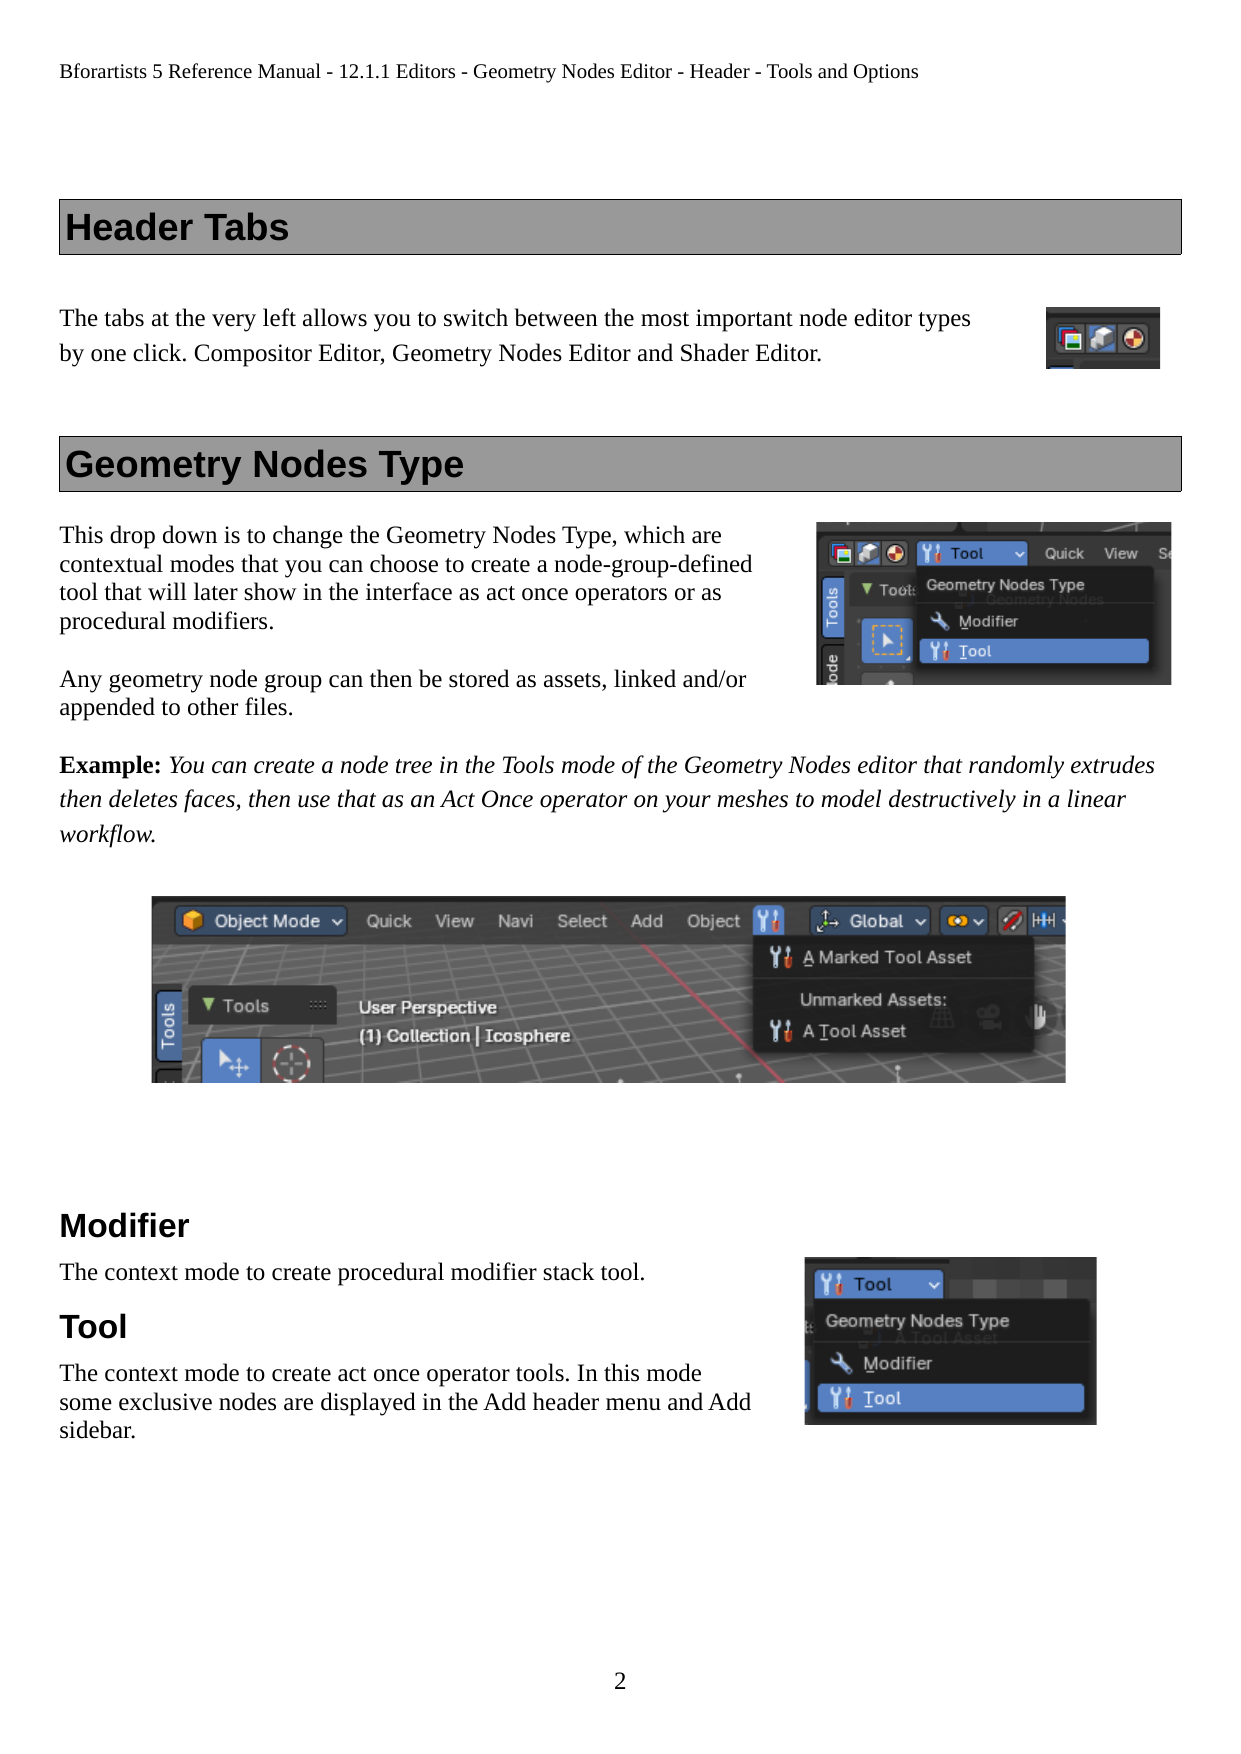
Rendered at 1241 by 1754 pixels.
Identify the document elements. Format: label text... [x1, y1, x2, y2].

text Example: You can create a node tree in the Tools mode of the Geometry Nodes editor that randomly extrudes then deletes faces, then use that as an Act Once operator on your meshes to model destructively in a linear workflow. [59, 750, 1181, 848]
picture [816, 522, 1172, 685]
subtitle [1097, 1307, 1181, 1345]
subtitle Tool [59, 1307, 804, 1345]
text [1097, 1257, 1181, 1286]
picture [804, 1257, 1097, 1425]
picture [151, 896, 1066, 1083]
text The context mode to create procedural modifier stack tool. [59, 1257, 804, 1286]
text The tabs at the very left allows you to switch between the most important node editor types by one click. Compositor Editor, Geometry Nodes Editor and Shader Editor. [59, 303, 1181, 366]
text The context mode to create act once operator tools. In this mode some exclusive nodes are displayed in the Add header menu and Add sidebar. [59, 1358, 1181, 1444]
text This drop down is to change the Geometry Nodes Type, which are contextual modes that you can choose to create a node-group-defined tool that will later show in the interface as act once operators or as procedural modifiers. [59, 520, 1181, 635]
picture [1046, 307, 1161, 369]
subtitle Modifier [59, 1206, 1181, 1244]
text Any geometry node group can then be stored as assets, linked and/or appended to other files. [59, 664, 1181, 721]
table_header Geometry Nodes Type [60, 437, 1181, 491]
table_header Header Tabs [60, 200, 1181, 254]
